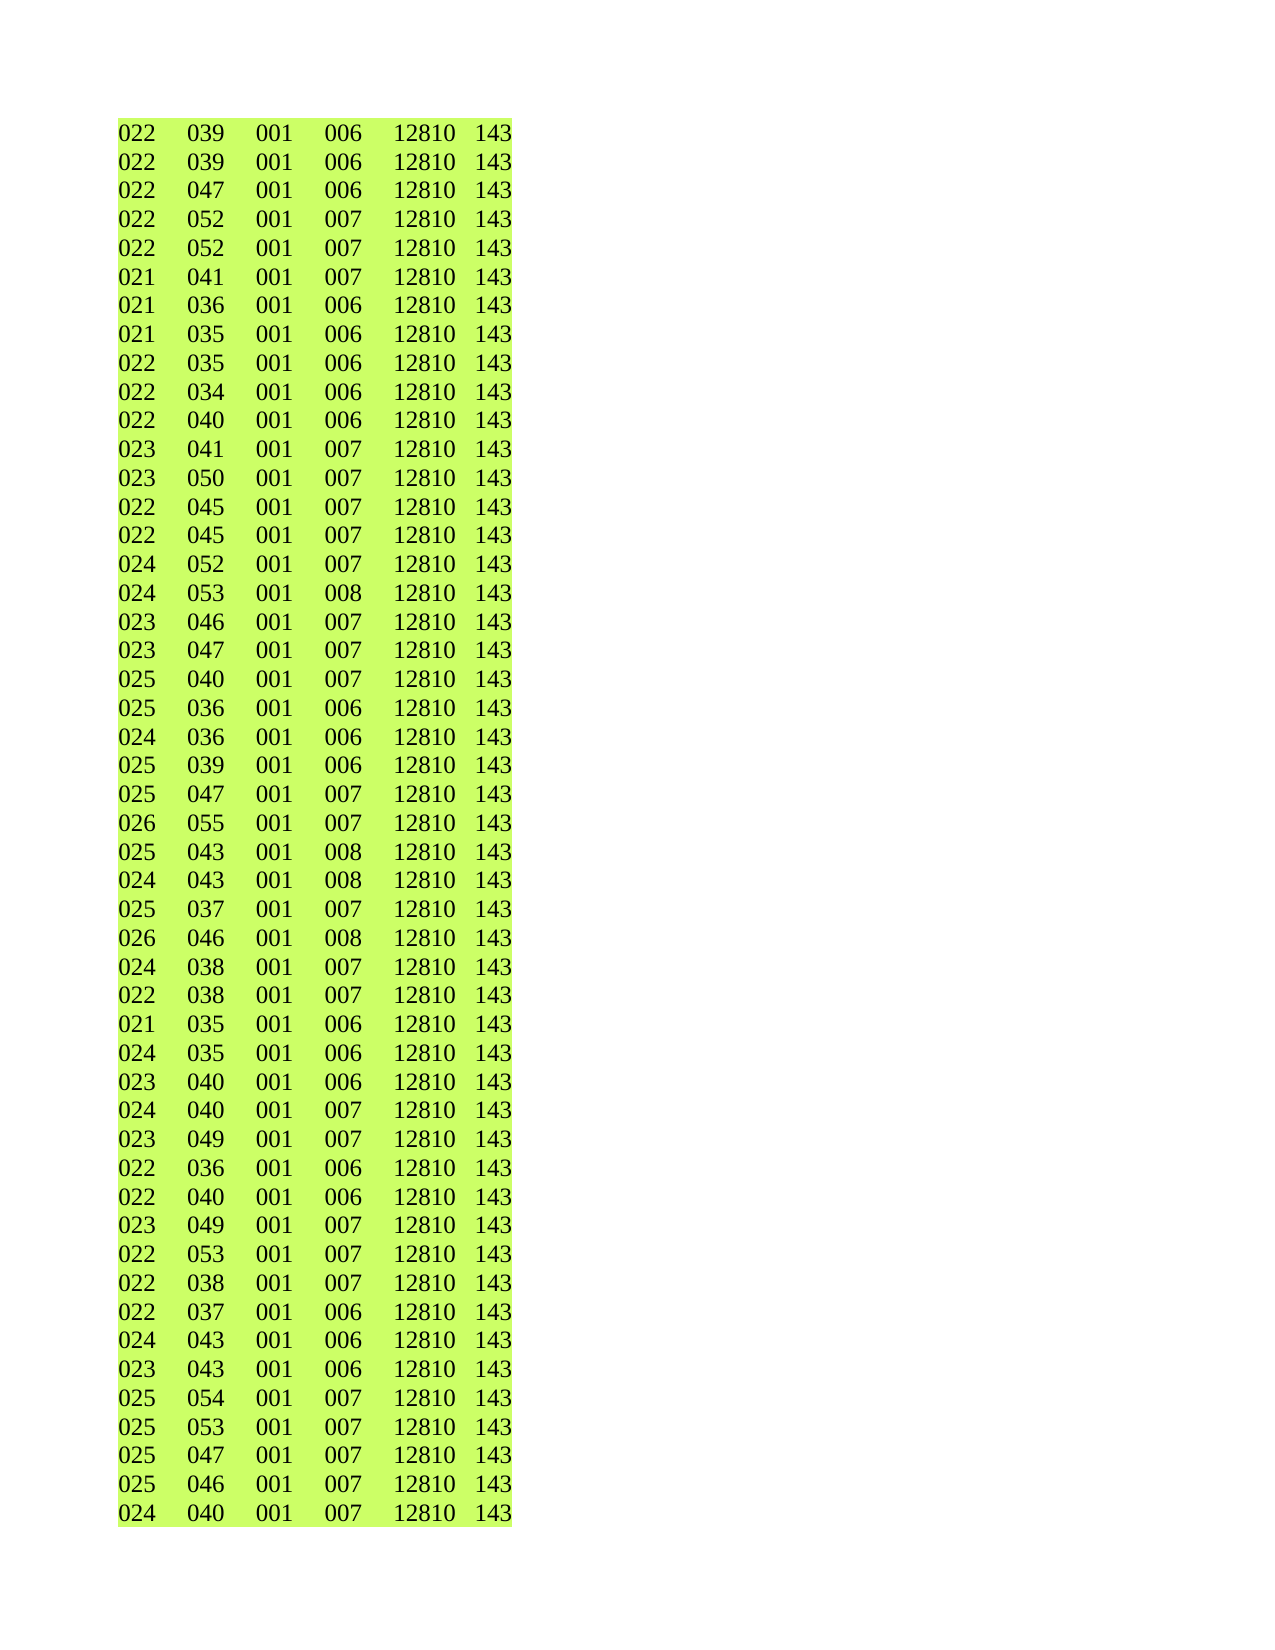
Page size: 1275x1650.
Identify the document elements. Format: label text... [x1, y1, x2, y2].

text 022 040 001 006 12810 143 [118, 1182, 1157, 1211]
text 025 036 001 006 12810 143 [118, 693, 1157, 722]
text 024 035 001 006 12810 143 [118, 1038, 1157, 1067]
text 022 038 001 007 12810 143 [118, 1268, 1157, 1297]
text 023 050 001 007 12810 143 [118, 463, 1157, 492]
text 022 034 001 006 12810 143 [118, 377, 1157, 406]
text 025 040 001 007 12810 143 [118, 664, 1157, 693]
text 024 040 001 007 12810 143 [118, 1498, 1157, 1527]
text 025 039 001 006 12810 143 [118, 751, 1157, 779]
text 022 045 001 007 12810 143 [118, 492, 1157, 521]
text 023 046 001 007 12810 143 [118, 607, 1157, 636]
text 022 038 001 007 12810 143 [118, 981, 1157, 1009]
text 023 041 001 007 12810 143 [118, 434, 1157, 463]
text 022 040 001 006 12810 143 [118, 406, 1157, 434]
text 021 035 001 006 12810 143 [118, 319, 1157, 348]
text 022 039 001 006 12810 143 [118, 147, 1157, 176]
text 024 052 001 007 12810 143 [118, 549, 1157, 578]
text 025 043 001 008 12810 143 [118, 837, 1157, 866]
text 021 035 001 006 12810 143 [118, 1009, 1157, 1038]
text 022 045 001 007 12810 143 [118, 521, 1157, 549]
text 024 040 001 007 12810 143 [118, 1096, 1157, 1124]
text 024 036 001 006 12810 143 [118, 722, 1157, 751]
text 023 049 001 007 12810 143 [118, 1124, 1157, 1153]
text 023 049 001 007 12810 143 [118, 1211, 1157, 1239]
text 023 047 001 007 12810 143 [118, 636, 1157, 664]
text 026 046 001 008 12810 143 [118, 923, 1157, 952]
text 026 055 001 007 12810 143 [118, 808, 1157, 837]
text 025 047 001 007 12810 143 [118, 1441, 1157, 1469]
text 023 040 001 006 12810 143 [118, 1067, 1157, 1096]
text 022 052 001 007 12810 143 [118, 204, 1157, 233]
text 022 036 001 006 12810 143 [118, 1153, 1157, 1182]
text 025 053 001 007 12810 143 [118, 1412, 1157, 1441]
text 025 046 001 007 12810 143 [118, 1469, 1157, 1498]
text 021 041 001 007 12810 143 [118, 262, 1157, 291]
text 022 053 001 007 12810 143 [118, 1239, 1157, 1268]
text 022 052 001 007 12810 143 [118, 233, 1157, 262]
text 022 035 001 006 12810 143 [118, 348, 1157, 377]
text 024 043 001 008 12810 143 [118, 866, 1157, 894]
text 021 036 001 006 12810 143 [118, 291, 1157, 319]
text 025 054 001 007 12810 143 [118, 1383, 1157, 1412]
text 022 047 001 006 12810 143 [118, 176, 1157, 204]
text 024 043 001 006 12810 143 [118, 1326, 1157, 1354]
text 022 037 001 006 12810 143 [118, 1297, 1157, 1326]
text 024 038 001 007 12810 143 [118, 952, 1157, 981]
text 023 043 001 006 12810 143 [118, 1354, 1157, 1383]
text 025 047 001 007 12810 143 [118, 779, 1157, 808]
text 025 037 001 007 12810 143 [118, 894, 1157, 923]
text 022 039 001 006 12810 143 [118, 118, 1157, 147]
text 024 053 001 008 12810 143 [118, 578, 1157, 607]
